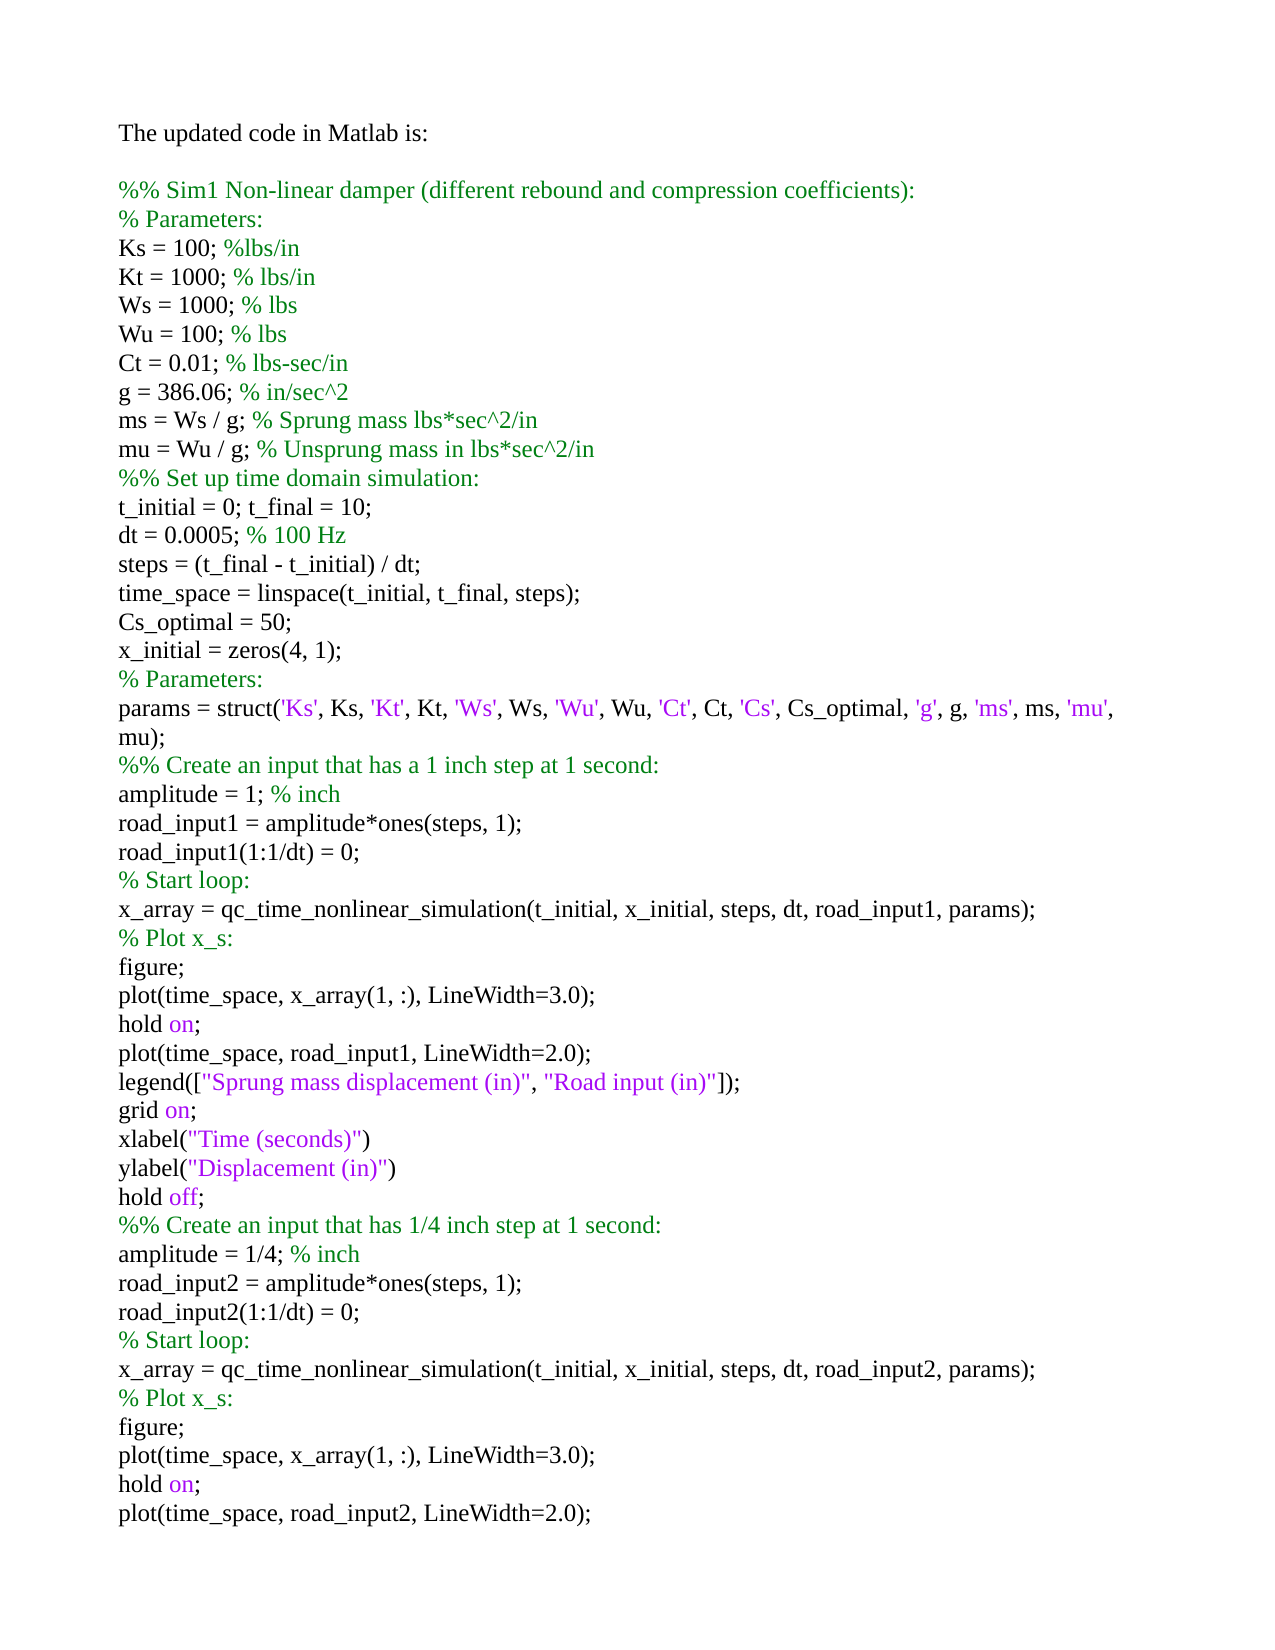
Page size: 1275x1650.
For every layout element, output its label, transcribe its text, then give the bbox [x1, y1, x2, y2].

text dt = 0.0005; % 100 Hz [118, 521, 1157, 549]
text %% Create an input that has 1/4 inch step at 1 second: [118, 1211, 1157, 1239]
text %% Set up time domain simulation: [118, 463, 1157, 492]
text plot(time_space, x_array(1, :), LineWidth=3.0); [118, 1441, 1157, 1469]
text road_input1 = amplitude*ones(steps, 1); [118, 808, 1157, 837]
text time_space = linspace(t_initial, t_final, steps); [118, 578, 1157, 607]
text Cs_optimal = 50; [118, 607, 1157, 636]
text % Start loop: [118, 866, 1157, 894]
text hold on; [118, 1469, 1157, 1498]
text ms = Ws / g; % Sprung mass lbs*sec^2/in [118, 406, 1157, 434]
text Kt = 1000; % lbs/in [118, 262, 1157, 291]
text Ws = 1000; % lbs [118, 291, 1157, 319]
text amplitude = 1/4; % inch [118, 1239, 1157, 1268]
text legend(["Sprung mass displacement (in)", "Road input (in)"]); [118, 1067, 1157, 1096]
text % Plot x_s: [118, 1383, 1157, 1412]
text steps = (t_final - t_initial) / dt; [118, 549, 1157, 578]
text x_array = qc_time_nonlinear_simulation(t_initial, x_initial, steps, dt, road_input1, params); [118, 894, 1157, 923]
text Wu = 100; % lbs [118, 319, 1157, 348]
text grid on; [118, 1096, 1157, 1124]
text t_initial = 0; t_final = 10; [118, 492, 1157, 521]
text road_input1(1:1/dt) = 0; [118, 837, 1157, 866]
text x_initial = zeros(4, 1); [118, 636, 1157, 664]
text amplitude = 1; % inch [118, 779, 1157, 808]
text g = 386.06; % in/sec^2 [118, 377, 1157, 406]
text plot(time_space, road_input1, LineWidth=2.0); [118, 1038, 1157, 1067]
text hold on; [118, 1009, 1157, 1038]
text plot(time_space, road_input2, LineWidth=2.0); [118, 1498, 1157, 1527]
text road_input2 = amplitude*ones(steps, 1); [118, 1268, 1157, 1297]
text % Parameters: [118, 664, 1157, 693]
text xlabel("Time (seconds)") [118, 1124, 1157, 1153]
text mu = Wu / g; % Unsprung mass in lbs*sec^2/in [118, 434, 1157, 463]
text road_input2(1:1/dt) = 0; [118, 1297, 1157, 1326]
text ylabel("Displacement (in)") [118, 1153, 1157, 1182]
text Ks = 100; %lbs/in [118, 233, 1157, 262]
text %% Create an input that has a 1 inch step at 1 second: [118, 751, 1157, 779]
text % Start loop: [118, 1326, 1157, 1354]
text params = struct('Ks', Ks, 'Kt', Kt, 'Ws', Ws, 'Wu', Wu, 'Ct', Ct, 'Cs', Cs_optimal, 'g', g, 'ms', ms, 'mu', mu); [118, 693, 1157, 751]
text % Plot x_s: [118, 923, 1157, 952]
text hold off; [118, 1182, 1157, 1211]
text %% Sim1 Non-linear damper (different rebound and compression coefficients): [118, 176, 1157, 204]
text plot(time_space, x_array(1, :), LineWidth=3.0); [118, 981, 1157, 1009]
text figure; [118, 952, 1157, 981]
text The updated code in Matlab is: [118, 118, 1157, 147]
text x_array = qc_time_nonlinear_simulation(t_initial, x_initial, steps, dt, road_input2, params); [118, 1354, 1157, 1383]
text % Parameters: [118, 204, 1157, 233]
text figure; [118, 1412, 1157, 1441]
text Ct = 0.01; % lbs-sec/in [118, 348, 1157, 377]
